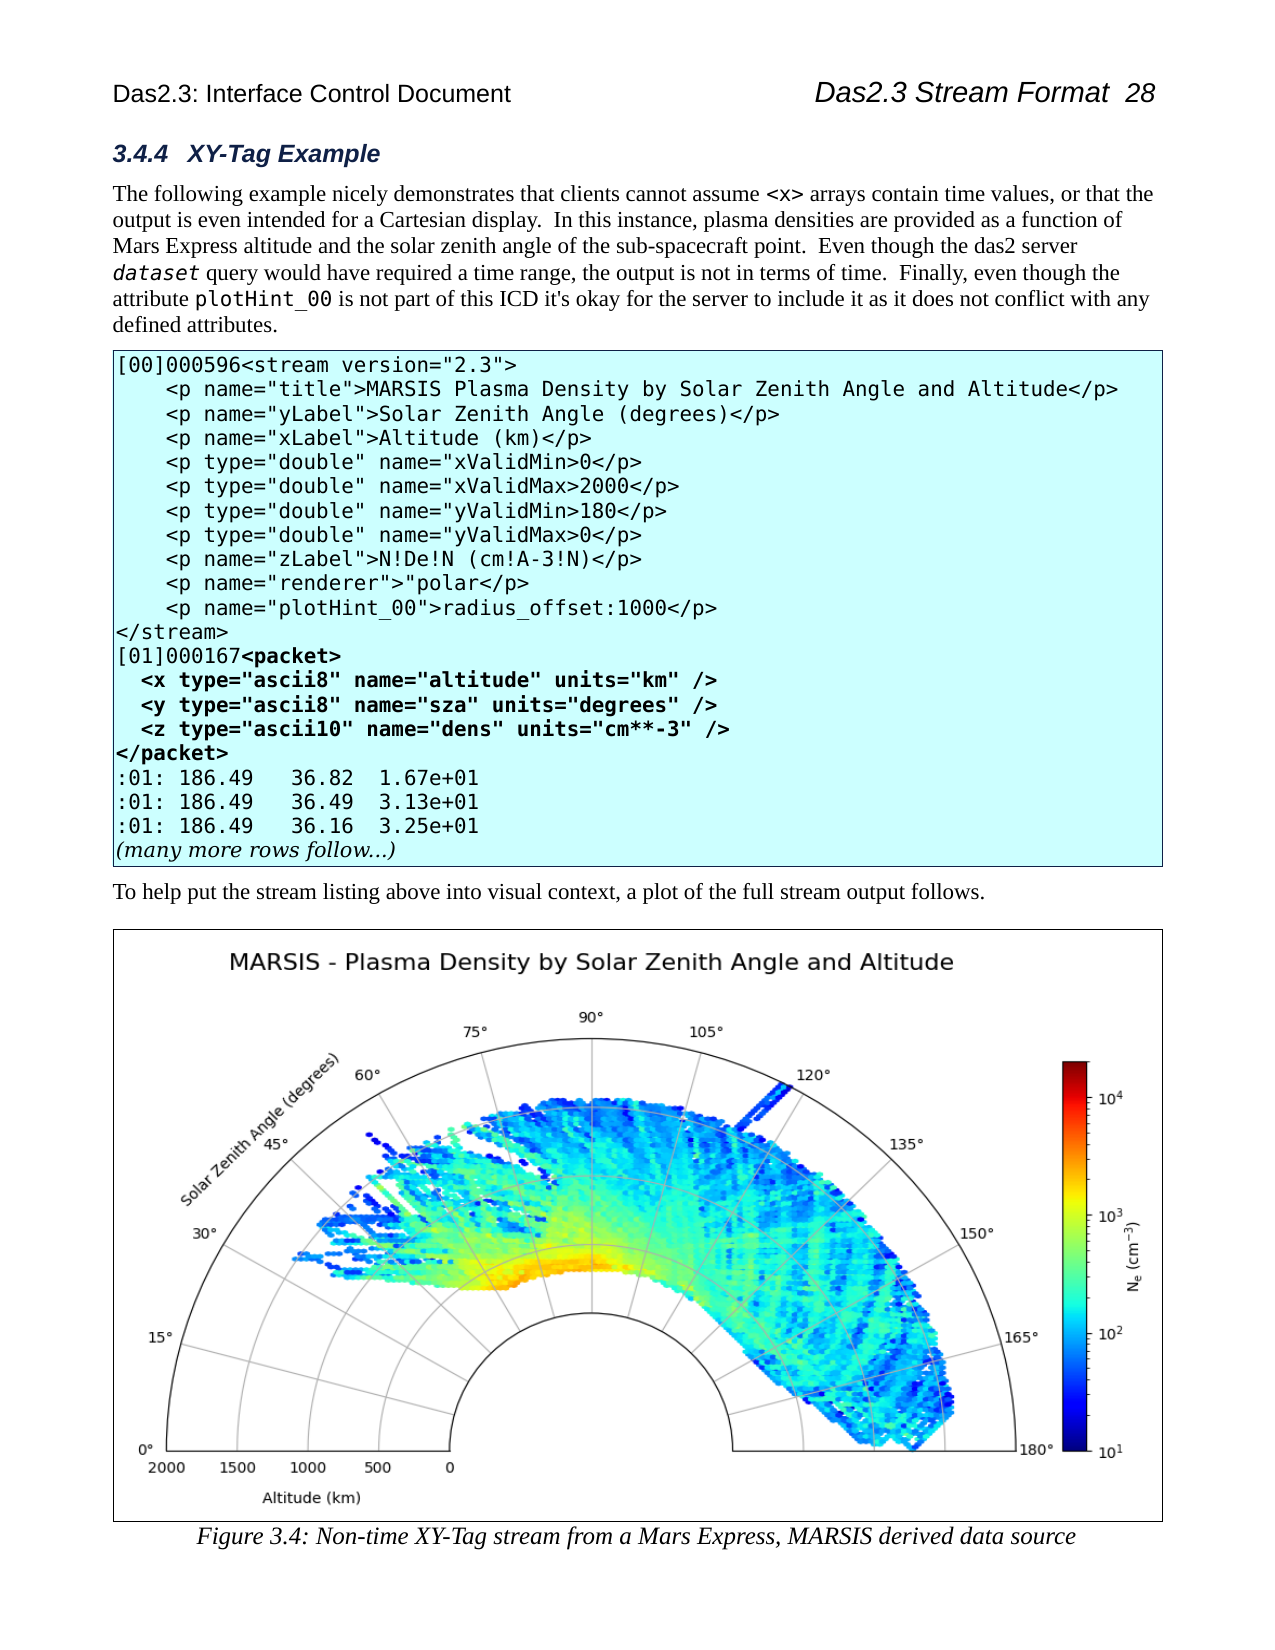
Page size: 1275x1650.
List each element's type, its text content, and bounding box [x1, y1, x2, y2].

text Figure 3.4: Non-time XY-Tag stream from a Mars Express, MARSIS derived data source [112, 1521, 1162, 1550]
text <p type="double" name="xValidMax>2000</p> [114, 471, 1162, 496]
text </stream> [114, 617, 1162, 641]
text <y type="ascii8" name="sza" units="degrees" /> [114, 690, 1162, 714]
text <x type="ascii8" name="altitude" units="km" /> [114, 665, 1162, 690]
text <p type="double" name="yValidMin>180</p> [114, 496, 1162, 520]
text <p name="title">MARSIS Plasma Density by Solar Zenith Angle and Altitude</p> [114, 374, 1162, 398]
text <p name="renderer">"polar</p> [114, 568, 1162, 593]
text <p name="yLabel">Solar Zenith Angle (degrees)</p> [114, 398, 1162, 423]
text :01: 186.49 36.82 1.67e+01 [114, 762, 1162, 787]
text <p name="zLabel">N!De!N (cm!A-3!N)</p> [114, 544, 1162, 568]
text <p type="double" name="yValidMax>0</p> [114, 520, 1162, 544]
text <p name="xLabel">Altitude (km)</p> [114, 423, 1162, 447]
text <p type="double" name="xValidMin>0</p> [114, 447, 1162, 471]
text (many more rows follow...) [114, 835, 1162, 866]
text <z type="ascii10" name="dens" units="cm**-3" /> [114, 714, 1162, 738]
text To help put the stream listing above into visual context, a plot of the full stream output follows. [112, 878, 1162, 904]
text </packet> [114, 738, 1162, 762]
text The following example nicely demonstrates that clients cannot assume <x> arrays contain time values, or that the output is even intended for a Cartesian display. In this instance, plasma densities are provided as a function of Mars Express altitude and the solar zenith angle of the sub-spacecraft point. Even though the das2 server dataset query would have required a time range, the output is not in terms of time. Finally, even though the attribute plotHint_00 is not part of this ICD it's okay for the server to include it as it does not conflict with any defined attributes. [112, 180, 1162, 338]
text <p name="plotHint_00">radius_offset:1000</p> [114, 593, 1162, 617]
text [00]000596<stream version="2.3"> [114, 351, 1162, 374]
text [01]000167<packet> [114, 641, 1162, 665]
text :01: 186.49 36.16 3.25e+01 [114, 811, 1162, 835]
picture [114, 930, 1162, 1521]
text :01: 186.49 36.49 3.13e+01 [114, 787, 1162, 811]
subtitle XY-Tag Example [112, 138, 1162, 167]
